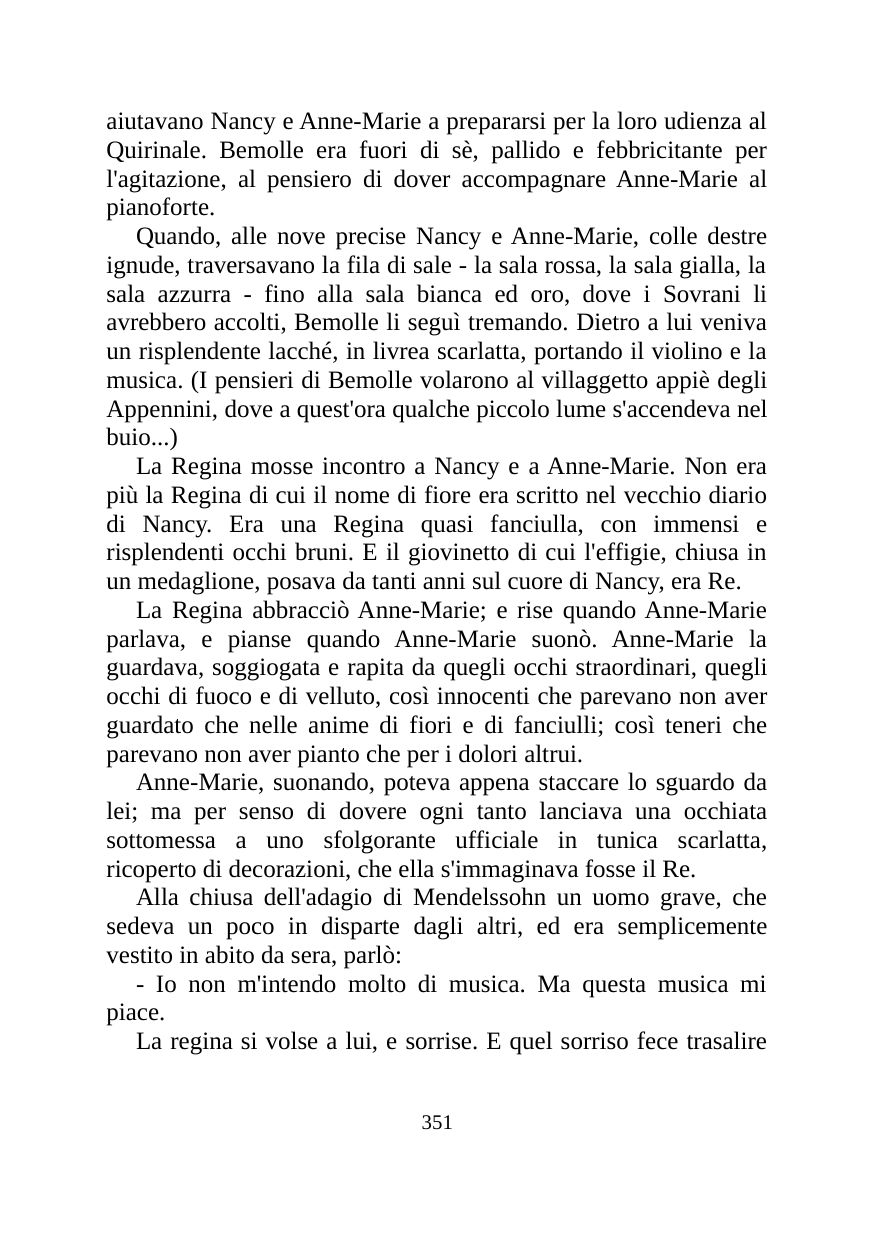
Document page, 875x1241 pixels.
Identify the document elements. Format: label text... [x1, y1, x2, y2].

text aiutavano Nancy e Anne-Marie a prepararsi per la loro udienza al Quirinale. Bemolle era fuori di sè, pallido e febbricitante per l'agitazione, al pensiero di dover accompagnare Anne-Marie al pianoforte. [106, 106, 768, 221]
text Alla chiusa dell'adagio di Mendelssohn un uomo grave, che sedeva un poco in disparte dagli altri, ed era semplicemente vestito in abito da sera, parlò: [106, 882, 768, 969]
text La Regina mosse incontro a Nancy e a Anne-Marie. Non era più la Regina di cui il nome di fiore era scritto nel vecchio diario di Nancy. Era una Regina quasi fanciulla, con immensi e risplendenti occhi bruni. E il giovinetto di cui l'effigie, chiusa in un medaglione, posava da tanti anni sul cuore di Nancy, era Re. [106, 451, 768, 595]
text - Io non m'intendo molto di musica. Ma questa musica mi piace. [106, 969, 768, 1026]
text La Regina abbracciò Anne-Marie; e rise quando Anne-Marie parlava, e pianse quando Anne-Marie suonò. Anne-Marie la guardava, soggiogata e rapita da quegli occhi straordinari, quegli occhi di fuoco e di velluto, così innocenti che parevano non aver guardato che nelle anime di fiori e di fanciulli; così teneri che parevano non aver pianto che per i dolori altrui. [106, 595, 768, 767]
text La regina si volse a lui, e sorrise. E quel sorriso fece trasalire [106, 1026, 768, 1055]
text Anne-Marie, suonando, poteva appena staccare lo sguardo da lei; ma per senso di dovere ogni tanto lanciava una occhiata sottomessa a uno sfolgorante ufficiale in tunica scarlatta, ricoperto di decorazioni, che ella s'immaginava fosse il Re. [106, 767, 768, 882]
text Quando, alle nove precise Nancy e Anne-Marie, colle destre ignude, traversavano la fila di sale - la sala rossa, la sala gialla, la sala azzurra - fino alla sala bianca ed oro, dove i Sovrani li avrebbero accolti, Bemolle li seguì tremando. Dietro a lui veniva un risplendente lacché, in livrea scarlatta, portando il violino e la musica. (I pensieri di Bemolle volarono al villaggetto appiè degli Appennini, dove a quest'ora qualche piccolo lume s'accendeva nel buio...) [106, 221, 768, 451]
